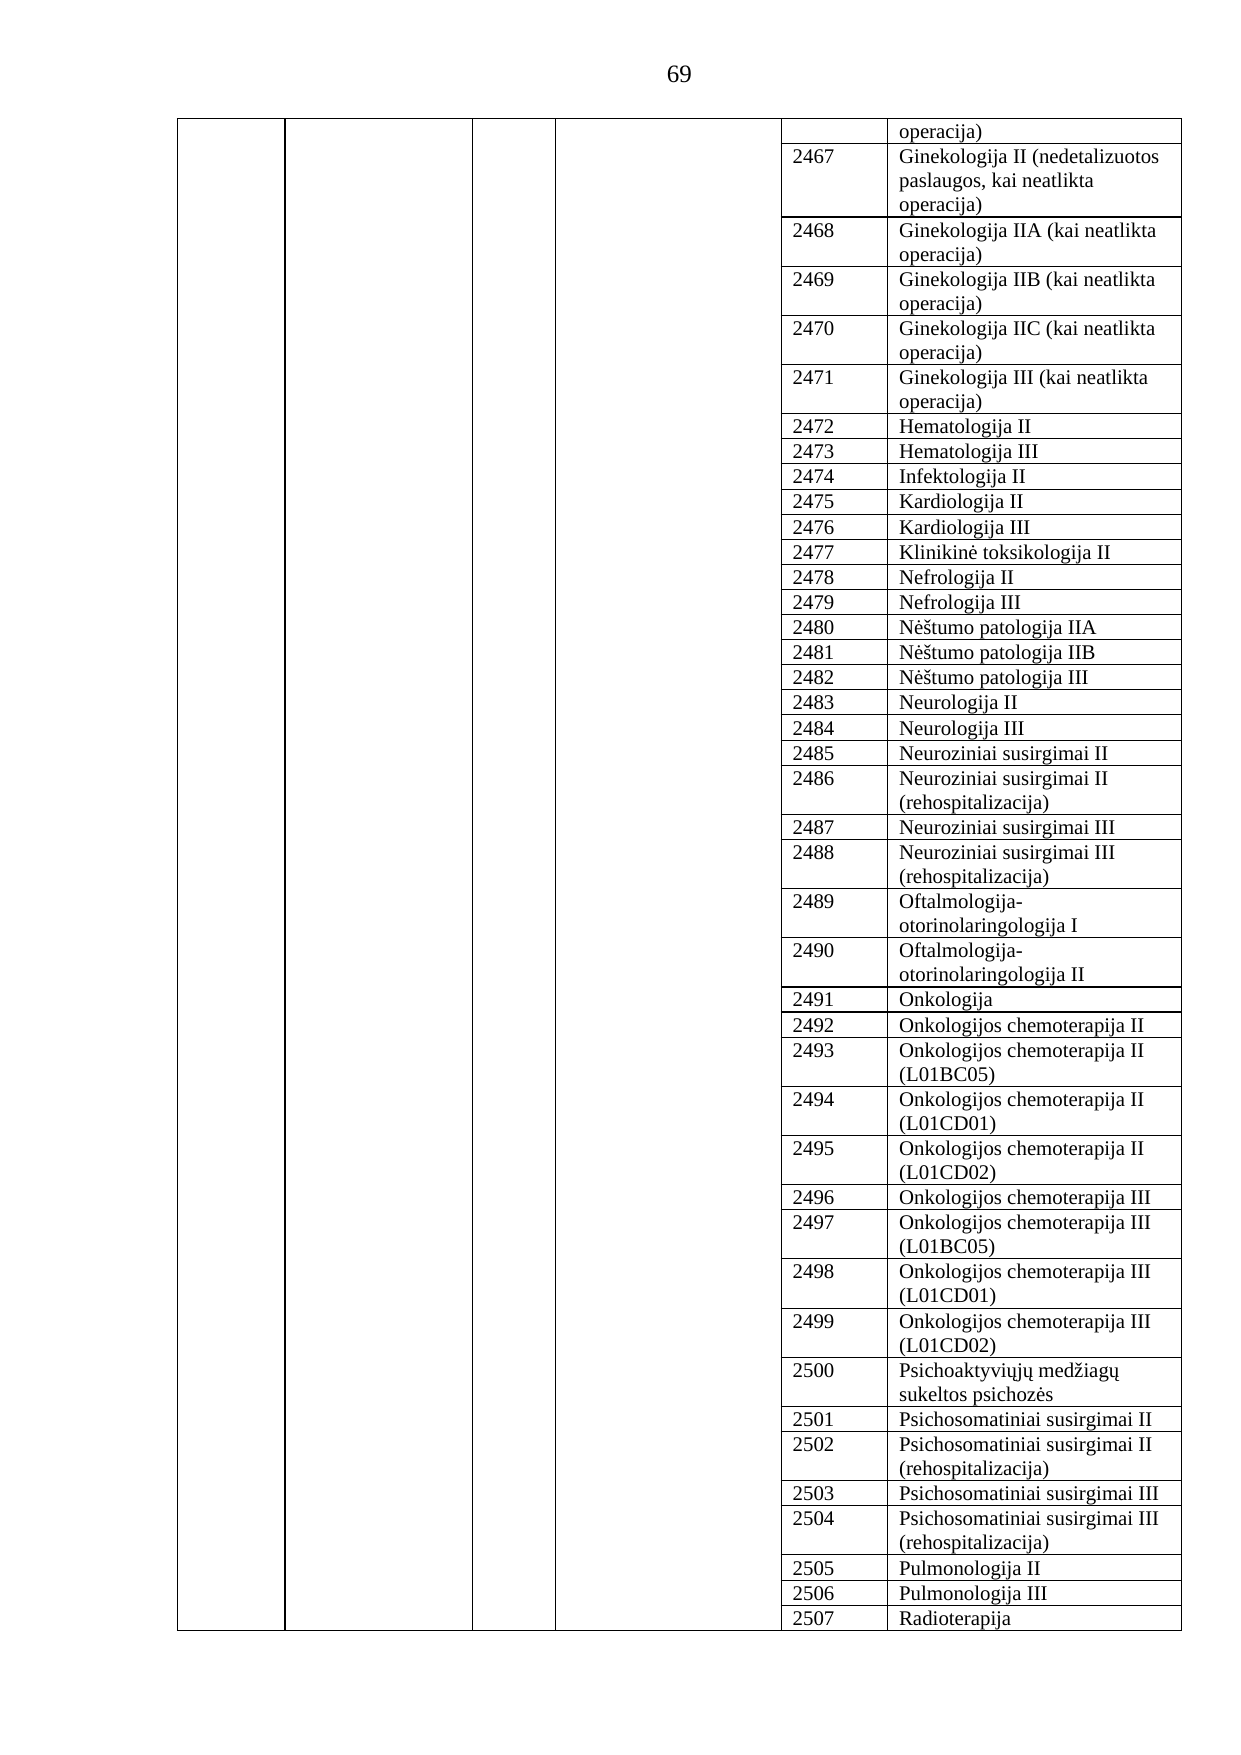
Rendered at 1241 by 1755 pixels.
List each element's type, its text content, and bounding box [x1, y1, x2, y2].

table_cell 2501 [782, 1407, 887, 1431]
table_cell Onkologijos chemoterapija II (L01CD01) [888, 1087, 1181, 1135]
table_cell Nėštumo patologija IIB [888, 640, 1181, 664]
table_cell operacija) [888, 119, 1181, 143]
table_cell 2505 [782, 1555, 887, 1579]
table_cell Onkologijos chemoterapija III (L01CD01) [888, 1259, 1181, 1307]
table_cell 2507 [782, 1606, 887, 1630]
table_cell Ginekologija IIC (kai neatlikta operacija) [888, 316, 1181, 364]
table_cell 2473 [782, 439, 887, 463]
table_cell 2472 [782, 414, 887, 438]
table_cell Onkologijos chemoterapija III [888, 1185, 1181, 1209]
table_cell Infektologija II [888, 464, 1181, 488]
table_cell Nėštumo patologija III [888, 665, 1181, 689]
table_cell 2487 [782, 815, 887, 839]
table_cell [473, 119, 555, 1630]
table_cell Psichosomatiniai susirgimai II (rehospitalizacija) [888, 1432, 1181, 1480]
table_cell 2494 [782, 1087, 887, 1135]
table_cell 2469 [782, 267, 887, 315]
table_cell Nefrologija III [888, 590, 1181, 614]
table_cell 2502 [782, 1432, 887, 1480]
table_cell Radioterapija [888, 1606, 1181, 1630]
table_cell Onkologijos chemoterapija II [888, 1013, 1181, 1037]
table_cell [286, 119, 472, 1630]
table_cell 2489 [782, 889, 887, 937]
table_cell 2478 [782, 565, 887, 589]
table_cell 2492 [782, 1013, 887, 1037]
table_cell 2477 [782, 540, 887, 564]
table_cell 2476 [782, 515, 887, 539]
table_cell Onkologija [888, 988, 1181, 1011]
table_cell 2485 [782, 741, 887, 764]
table_cell Kardiologija III [888, 515, 1181, 539]
table_cell Psichosomatiniai susirgimai III (rehospitalizacija) [888, 1506, 1181, 1554]
table_cell Pulmonologija II [888, 1555, 1181, 1579]
table_cell 2481 [782, 640, 887, 664]
table_cell Onkologijos chemoterapija III (L01BC05) [888, 1210, 1181, 1258]
table_cell Psichosomatiniai susirgimai III [888, 1481, 1181, 1505]
table_cell 2486 [782, 766, 887, 814]
table_cell Hematologija II [888, 414, 1181, 438]
table_cell Nėštumo patologija IIA [888, 615, 1181, 639]
table_cell [556, 119, 781, 1630]
table_cell 2493 [782, 1038, 887, 1086]
table_cell Neurologija II [888, 690, 1181, 714]
table_cell 2491 [782, 988, 887, 1011]
table_cell Onkologijos chemoterapija II (L01CD02) [888, 1136, 1181, 1184]
table_cell Oftalmologija-otorinolaringologija I [888, 889, 1181, 937]
table_cell Nefrologija II [888, 565, 1181, 589]
table_cell Ginekologija IIB (kai neatlikta operacija) [888, 267, 1181, 315]
table_cell Neuroziniai susirgimai III (rehospitalizacija) [888, 840, 1181, 888]
table_cell Neuroziniai susirgimai III [888, 815, 1181, 839]
table_cell Ginekologija II (nedetalizuotos paslaugos, kai neatlikta operacija) [888, 144, 1181, 216]
table_cell 2482 [782, 665, 887, 689]
table_cell Ginekologija III (kai neatlikta operacija) [888, 365, 1181, 413]
table_cell 2474 [782, 464, 887, 488]
table_cell 2468 [782, 218, 887, 266]
table_cell 2479 [782, 590, 887, 614]
table_cell Klinikinė toksikologija II [888, 540, 1181, 564]
table_cell Kardiologija II [888, 490, 1181, 513]
table_cell 2499 [782, 1309, 887, 1357]
table_cell 2496 [782, 1185, 887, 1209]
table_cell [178, 119, 284, 1630]
table_cell Pulmonologija III [888, 1581, 1181, 1604]
table_cell 2500 [782, 1358, 887, 1406]
table_cell [782, 119, 887, 143]
table_cell Hematologija III [888, 439, 1181, 463]
table_cell 2471 [782, 365, 887, 413]
table_cell 2495 [782, 1136, 887, 1184]
table_cell 2475 [782, 490, 887, 513]
table_cell Psichosomatiniai susirgimai II [888, 1407, 1181, 1431]
table_cell 2490 [782, 938, 887, 986]
table_cell 2506 [782, 1581, 887, 1604]
table_cell 2504 [782, 1506, 887, 1554]
table_cell 2503 [782, 1481, 887, 1505]
table_cell Onkologijos chemoterapija III (L01CD02) [888, 1309, 1181, 1357]
table_cell 2470 [782, 316, 887, 364]
table_cell 2480 [782, 615, 887, 639]
table_cell Psichoaktyviųjų medžiagų sukeltos psichozės [888, 1358, 1181, 1406]
table_cell 2498 [782, 1259, 887, 1307]
table_cell 2483 [782, 690, 887, 714]
table_cell 2497 [782, 1210, 887, 1258]
table_cell 2467 [782, 144, 887, 216]
table_cell 2484 [782, 715, 887, 739]
table_cell Neuroziniai susirgimai II [888, 741, 1181, 764]
table_cell Neurologija III [888, 715, 1181, 739]
table_cell Neuroziniai susirgimai II (rehospitalizacija) [888, 766, 1181, 814]
table_cell Ginekologija IIA (kai neatlikta operacija) [888, 218, 1181, 266]
table_cell 2488 [782, 840, 887, 888]
table_cell Oftalmologija-otorinolaringologija II [888, 938, 1181, 986]
table_cell Onkologijos chemoterapija II (L01BC05) [888, 1038, 1181, 1086]
